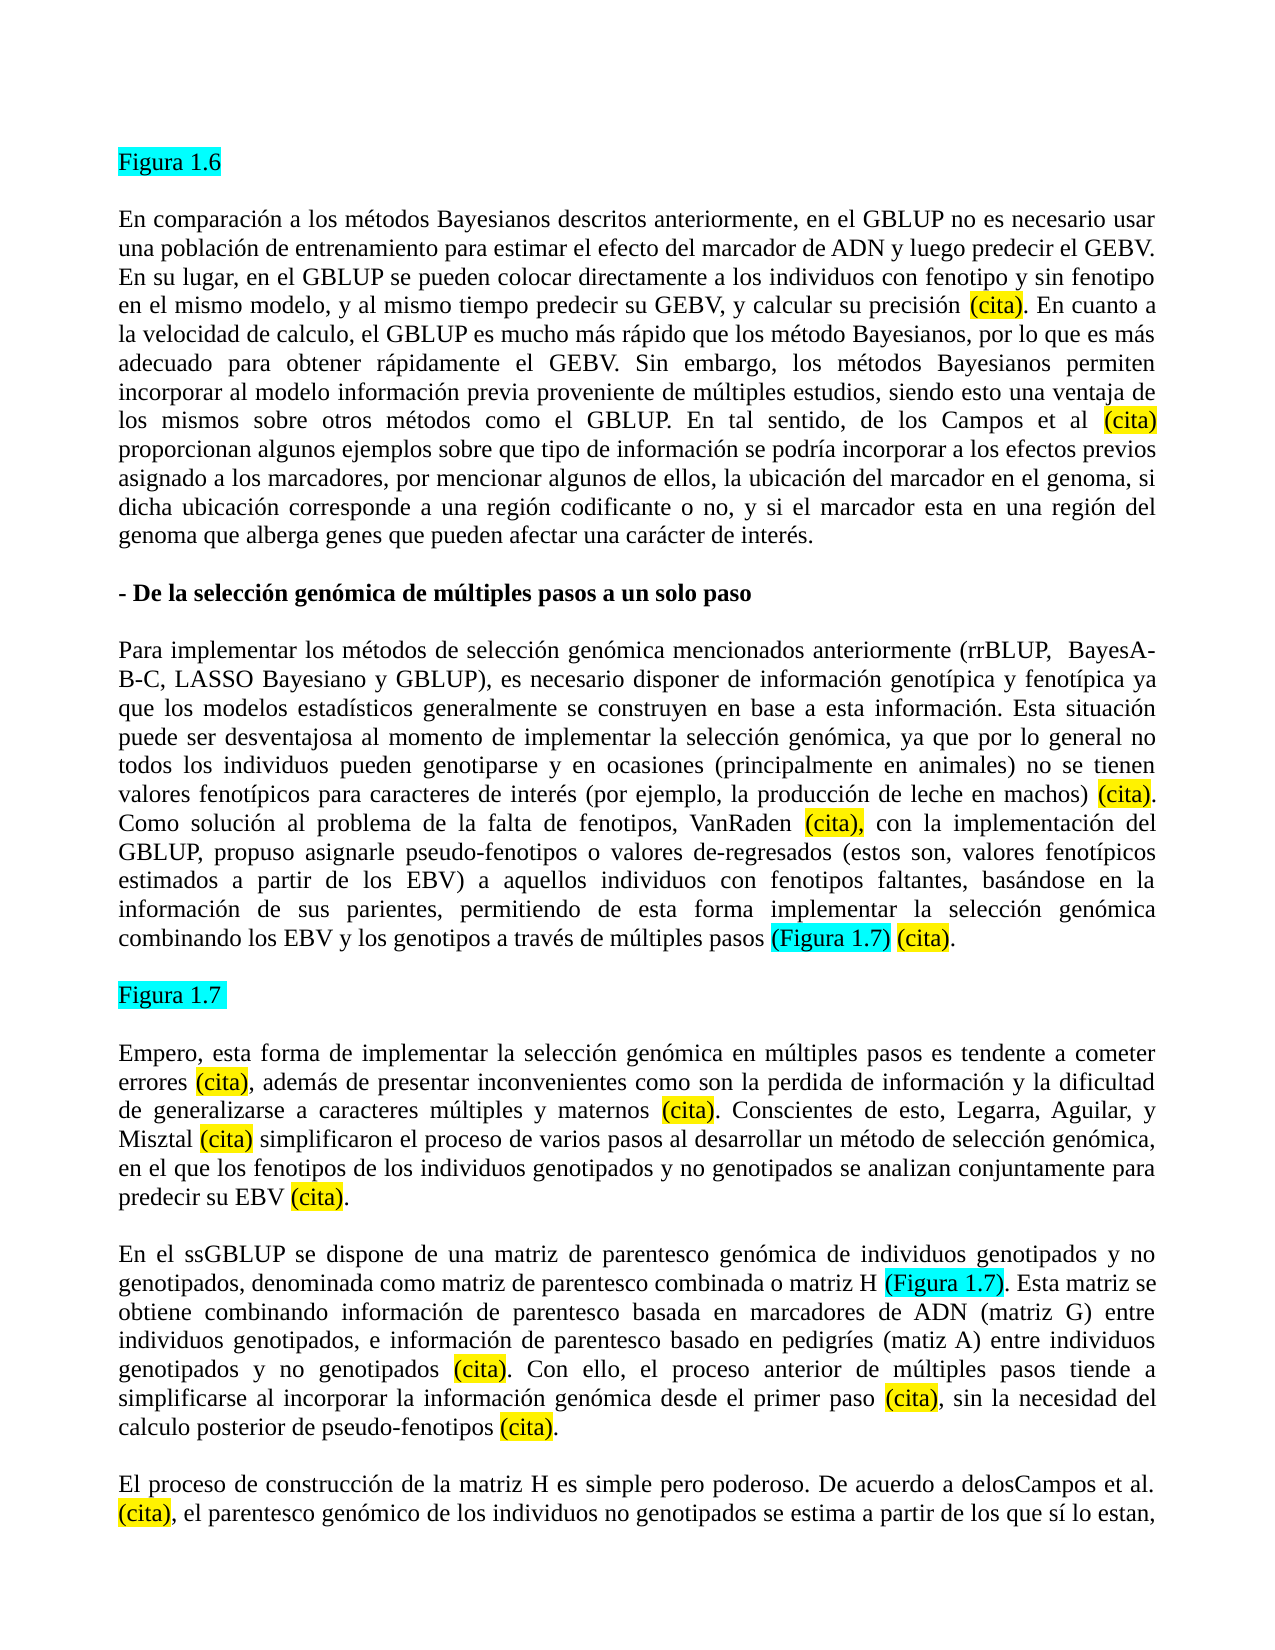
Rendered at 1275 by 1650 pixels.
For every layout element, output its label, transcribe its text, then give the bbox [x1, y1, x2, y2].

text En el ssGBLUP se dispone de una matriz de parentesco genómica de individuos genotipados y no genotipados, denominada como matriz de parentesco combinada o matriz H (Figura 1.7). Esta matriz se obtiene combinando información de parentesco basada en marcadores de ADN (matriz G) entre individuos genotipados, e información de parentesco basado en pedigríes (matiz A) entre individuos genotipados y no genotipados (cita). Con ello, el proceso anterior de múltiples pasos tiende a simplificarse al incorporar la información genómica desde el primer paso (cita), sin la necesidad del calculo posterior de pseudo-fenotipos (cita). [118, 1239, 1157, 1441]
text El proceso de construcción de la matriz H es simple pero poderoso. De acuerdo a delosCampos et al. (cita), el parentesco genómico de los individuos no genotipados se estima a partir de los que sí lo estan, [118, 1469, 1157, 1527]
text Para implementar los métodos de selección genómica mencionados anteriormente (rrBLUP, BayesA-B-C, LASSO Bayesiano y GBLUP), es necesario disponer de información genotípica y fenotípica ya que los modelos estadísticos generalmente se construyen en base a esta información. Esta situación puede ser desventajosa al momento de implementar la selección genómica, ya que por lo general no todos los individuos pueden genotiparse y en ocasiones (principalmente en animales) no se tienen valores fenotípicos para caracteres de interés (por ejemplo, la producción de leche en machos) (cita). Como solución al problema de la falta de fenotipos, VanRaden (cita), con la implementación del GBLUP, propuso asignarle pseudo-fenotipos o valores de-regresados (estos son, valores fenotípicos estimados a partir de los EBV) a aquellos individuos con fenotipos faltantes, basándose en la información de sus parientes, permitiendo de esta forma implementar la selección genómica combinando los EBV y los genotipos a través de múltiples pasos (Figura 1.7) (cita). [118, 636, 1157, 952]
text Empero, esta forma de implementar la selección genómica en múltiples pasos es tendente a cometer errores (cita), además de presentar inconvenientes como son la perdida de información y la dificultad de generalizarse a caracteres múltiples y maternos (cita). Conscientes de esto, Legarra, Aguilar, y Misztal (cita) simplificaron el proceso de varios pasos al desarrollar un método de selección genómica, en el que los fenotipos de los individuos genotipados y no genotipados se analizan conjuntamente para predecir su EBV (cita). [118, 1038, 1157, 1211]
text Figura 1.7 [118, 981, 1157, 1009]
text Figura 1.6 [118, 147, 1157, 176]
text - De la selección genómica de múltiples pasos a un solo paso [118, 578, 1157, 607]
text En comparación a los métodos Bayesianos descritos anteriormente, en el GBLUP no es necesario usar una población de entrenamiento para estimar el efecto del marcador de ADN y luego predecir el GEBV. En su lugar, en el GBLUP se pueden colocar directamente a los individuos con fenotipo y sin fenotipo en el mismo modelo, y al mismo tiempo predecir su GEBV, y calcular su precisión (cita). En cuanto a la velocidad de calculo, el GBLUP es mucho más rápido que los método Bayesianos, por lo que es más adecuado para obtener rápidamente el GEBV. Sin embargo, los métodos Bayesianos permiten incorporar al modelo información previa proveniente de múltiples estudios, siendo esto una ventaja de los mismos sobre otros métodos como el GBLUP. En tal sentido, de los Campos et al (cita) proporcionan algunos ejemplos sobre que tipo de información se podría incorporar a los efectos previos asignado a los marcadores, por mencionar algunos de ellos, la ubicación del marcador en el genoma, si dicha ubicación corresponde a una región codificante o no, y si el marcador esta en una región del genoma que alberga genes que pueden afectar una carácter de interés. [118, 204, 1157, 549]
